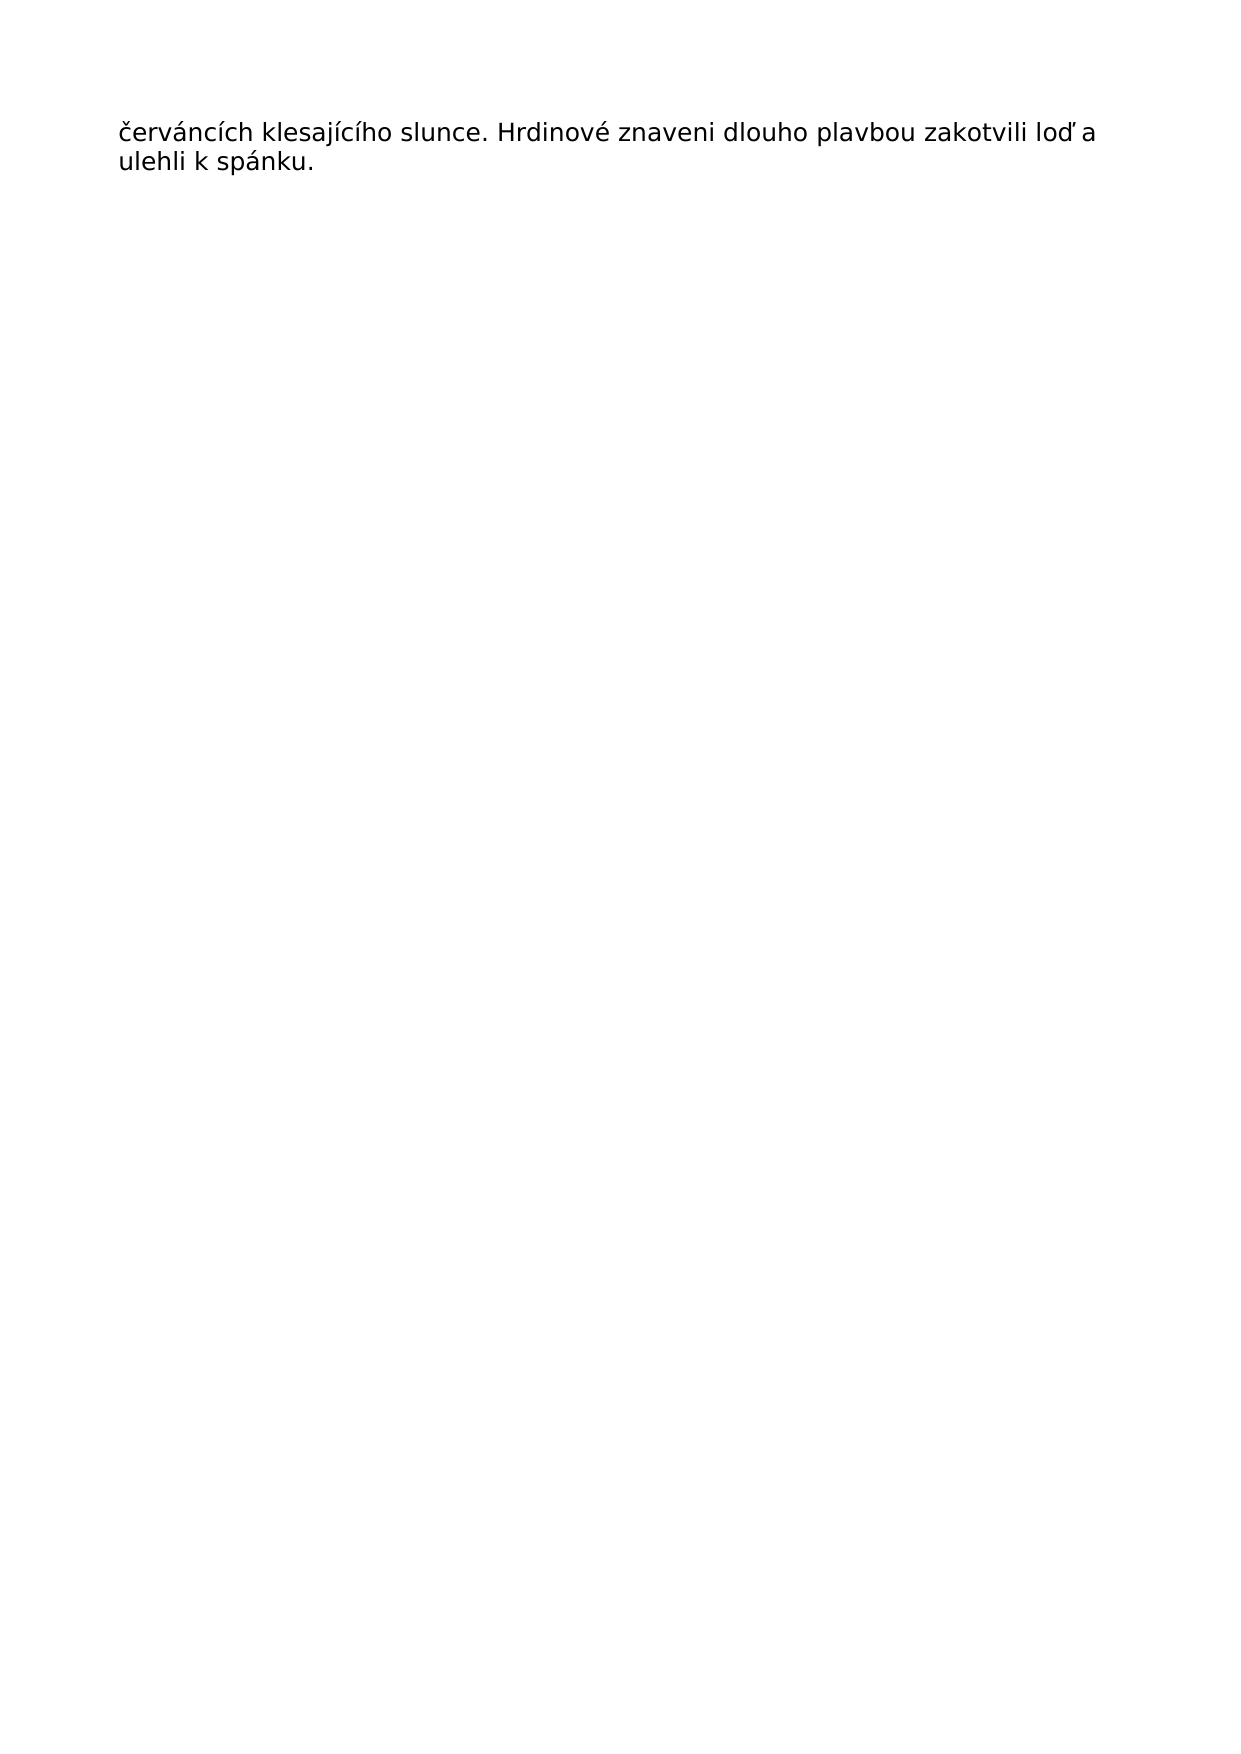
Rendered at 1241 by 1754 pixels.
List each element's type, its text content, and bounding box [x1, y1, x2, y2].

text červáncích klesajícího slunce. Hrdinové znaveni dlouho plavbou zakotvili loď a ulehli k spánku. [118, 118, 1122, 176]
